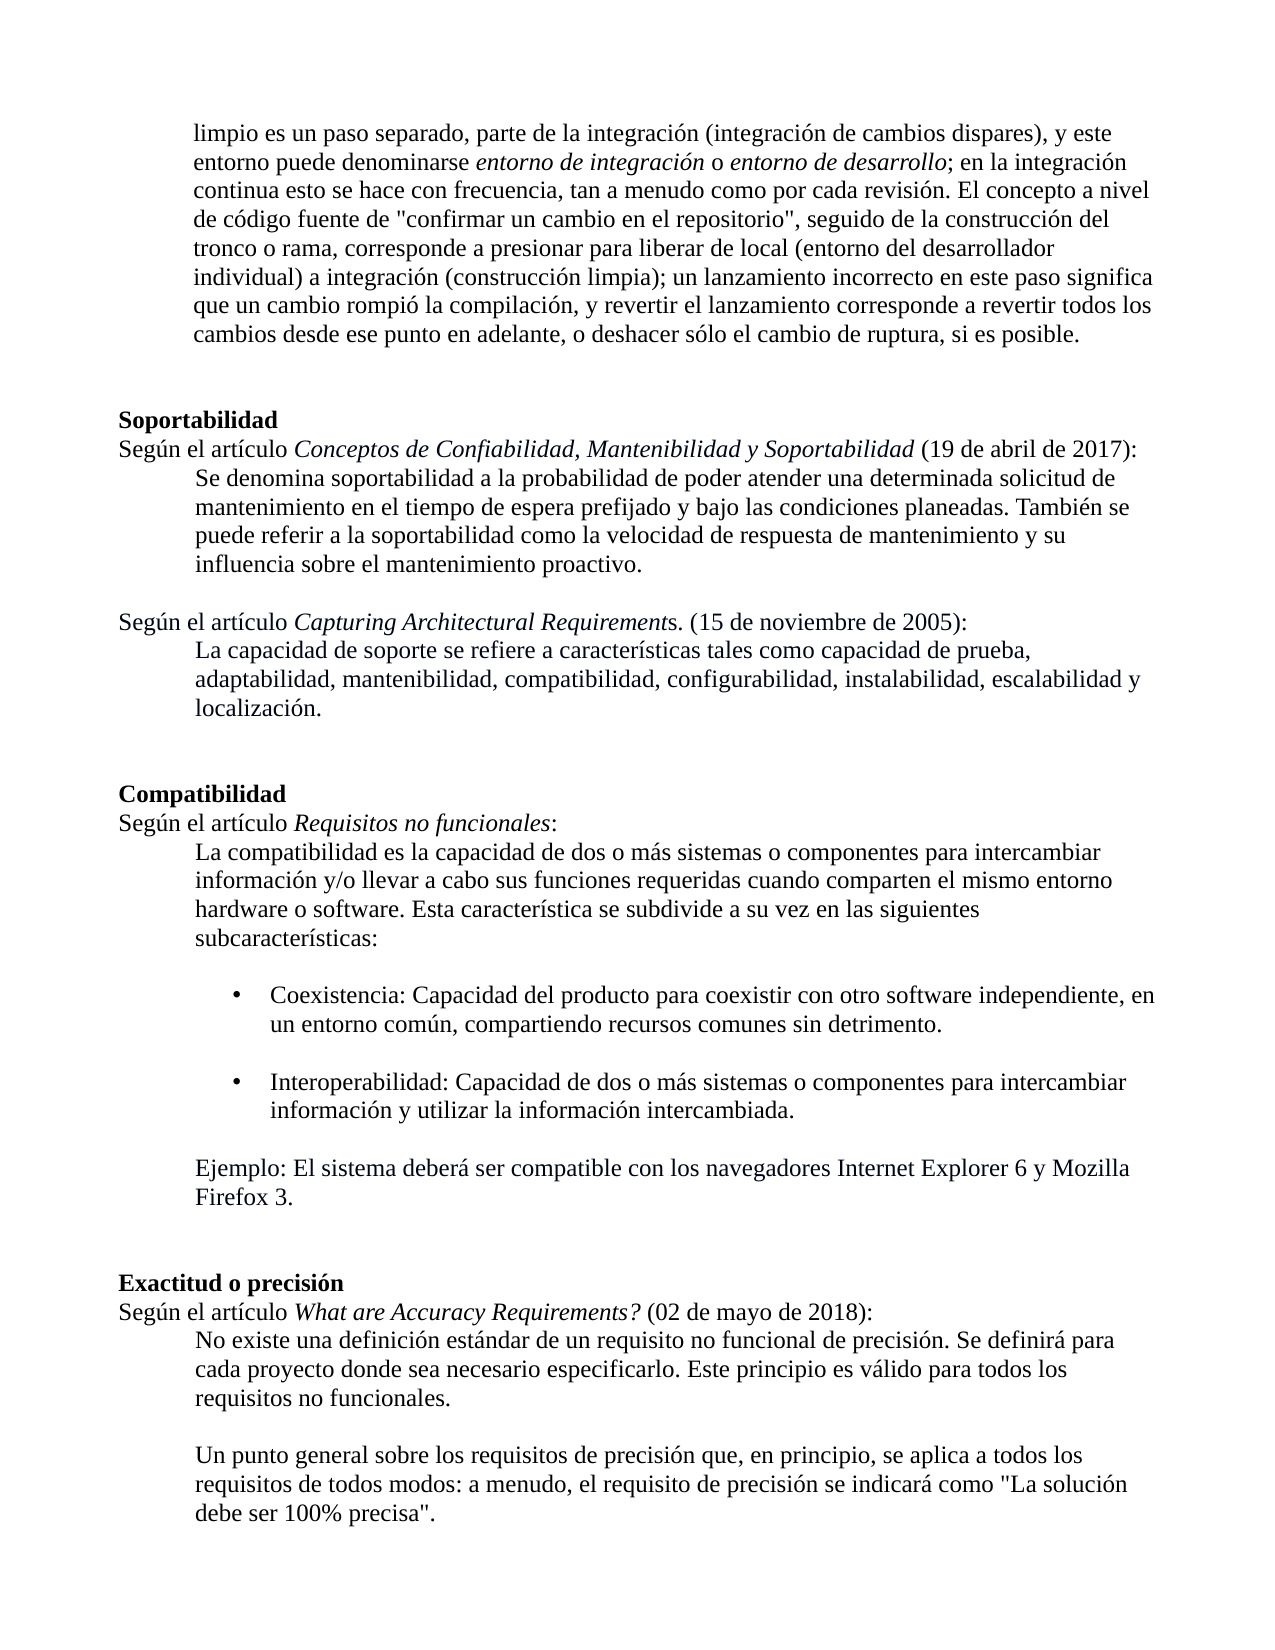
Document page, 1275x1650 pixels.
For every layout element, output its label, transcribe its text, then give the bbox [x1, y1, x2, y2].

list Interoperabilidad: Capacidad de dos o más sistemas o componentes para intercambiar información y utilizar la información intercambiada. [232, 1067, 1157, 1124]
text Según el artículo Conceptos de Confiabilidad, Mantenibilidad y Soportabilidad (19 de abril de 2017): [118, 434, 1157, 463]
text limpio es un paso separado, parte de la integración (integración de cambios dispares), y este entorno puede denominarse entorno de integración o entorno de desarrollo; en la integración continua esto se hace con frecuencia, tan a menudo como por cada revisión. El concepto a nivel de código fuente de "confirmar un cambio en el repositorio", seguido de la construcción del tronco o rama, corresponde a presionar para liberar de local (entorno del desarrollador individual) a integración (construcción limpia); un lanzamiento incorrecto en este paso significa que un cambio rompió la compilación, y revertir el lanzamiento corresponde a revertir todos los cambios desde ese punto en adelante, o deshacer sólo el cambio de ruptura, si es posible. [193, 118, 1157, 348]
text No existe una definición estándar de un requisito no funcional de precisión. Se definirá para cada proyecto donde sea necesario especificarlo. Este principio es válido para todos los requisitos no funcionales. [195, 1326, 1157, 1412]
text La compatibilidad es la capacidad de dos o más sistemas o componentes para intercambiar información y/o llevar a cabo sus funciones requeridas cuando comparten el mismo entorno hardware o software. Esta característica se subdivide a su vez en las siguientes subcaracterísticas: [195, 837, 1157, 952]
list Coexistencia: Capacidad del producto para coexistir con otro software independiente, en un entorno común, compartiendo recursos comunes sin detrimento. [232, 981, 1157, 1038]
text Se denomina soportabilidad a la probabilidad de poder atender una determinada solicitud de mantenimiento en el tiempo de espera prefijado y bajo las condiciones planeadas. También se puede referir a la soportabilidad como la velocidad de respuesta de mantenimiento y su influencia sobre el mantenimiento proactivo. [195, 463, 1157, 578]
subtitle Ejemplo: El sistema deberá ser compatible con los navegadores Internet Explorer 6 y Mozilla Firefox 3. [195, 1153, 1157, 1211]
text Según el artículo Requisitos no funcionales: [118, 808, 1157, 837]
text Según el artículo What are Accuracy Requirements? (02 de mayo de 2018): [118, 1297, 1157, 1326]
subtitle Según el artículo Capturing Architectural Requirements. (15 de noviembre de 2005): [118, 607, 1157, 636]
text Soportabilidad [118, 406, 1157, 434]
text Exactitud o precisión [118, 1268, 1157, 1297]
text Compatibilidad [118, 779, 1157, 808]
text Un punto general sobre los requisitos de precisión que, en principio, se aplica a todos los requisitos de todos modos: a menudo, el requisito de precisión se indicará como "La solución debe ser 100% precisa". [195, 1441, 1157, 1527]
text La capacidad de soporte se refiere a características tales como capacidad de prueba, adaptabilidad, mantenibilidad, compatibilidad, configurabilidad, instalabilidad, escalabilidad y localización. [195, 636, 1157, 722]
